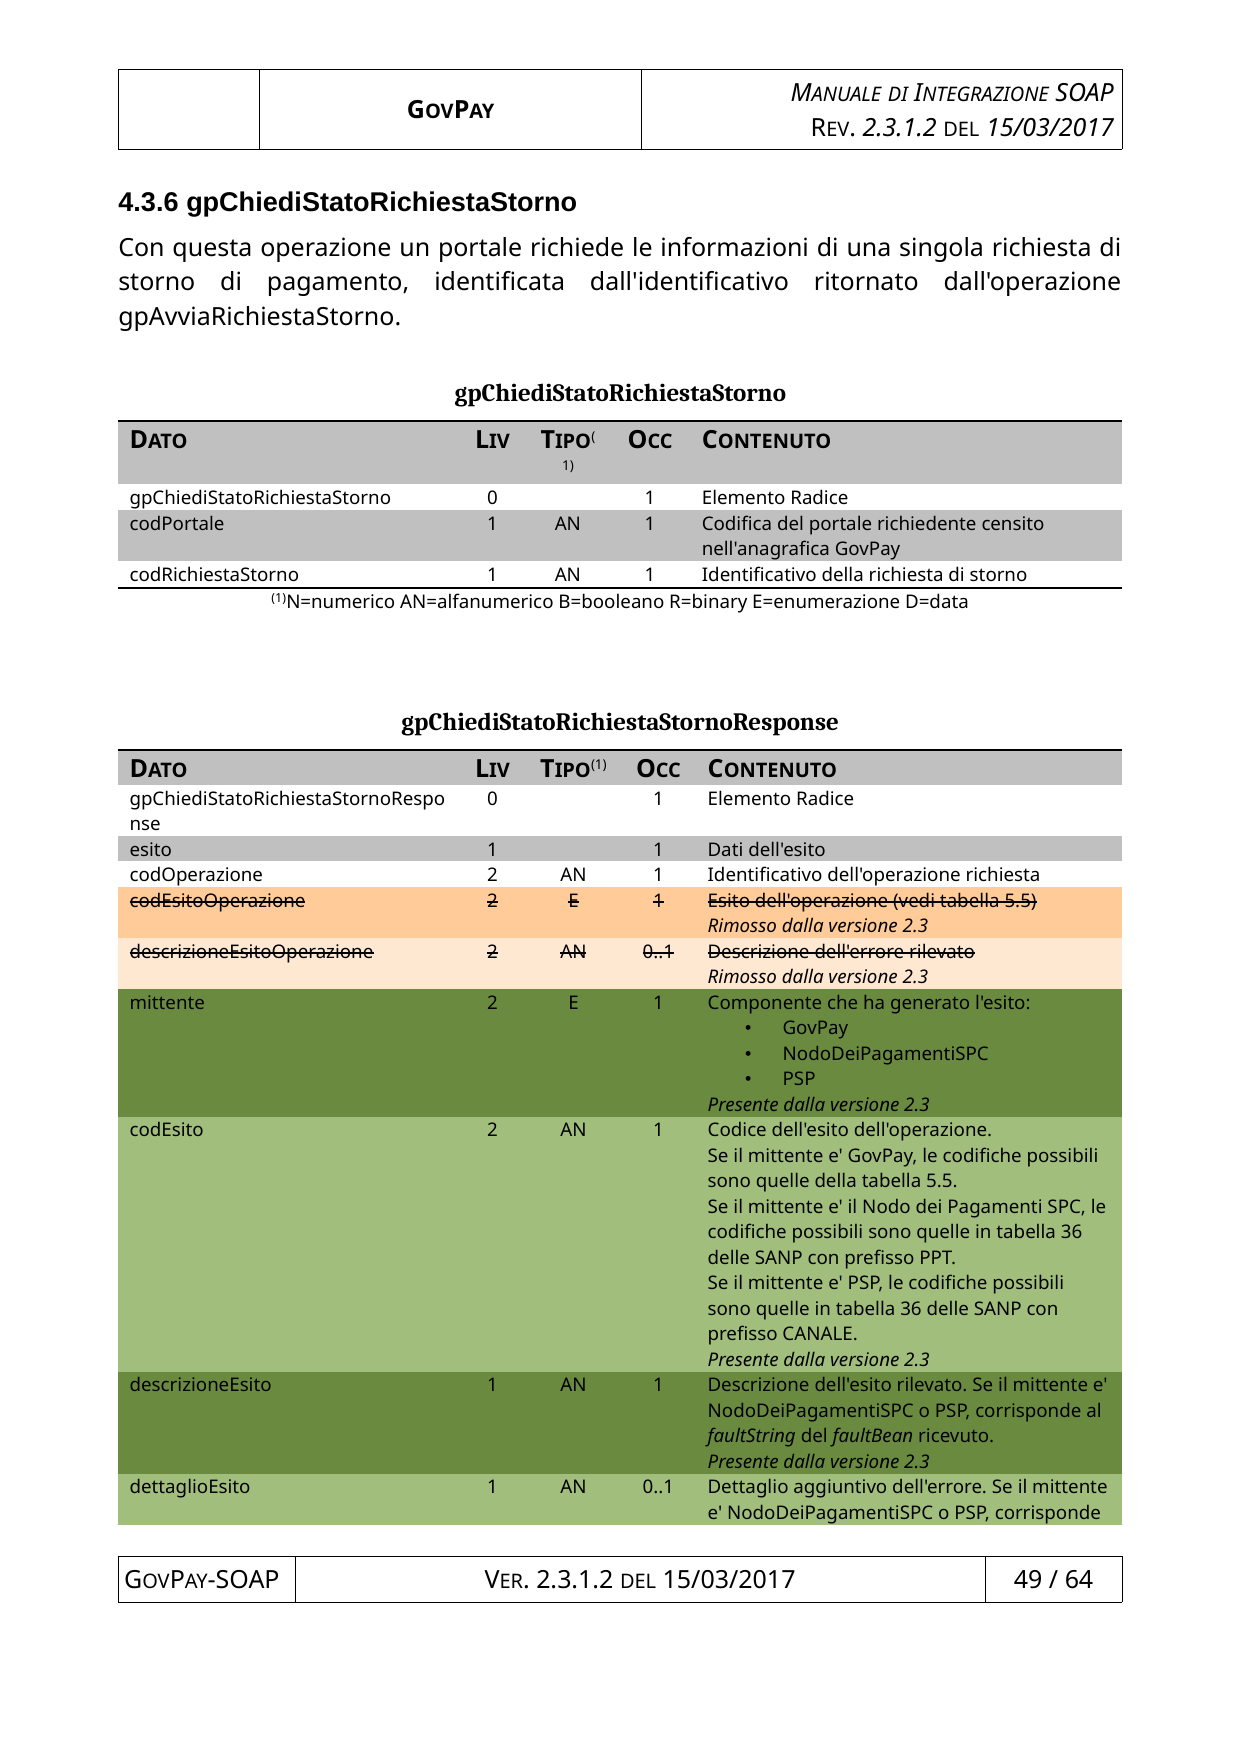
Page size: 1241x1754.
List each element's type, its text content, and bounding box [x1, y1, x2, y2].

table_cell Componente che ha generato l'esito: GovPay NodoDeiPagamentiSPC PSP Presente dalla versione 2.3 [696, 989, 1122, 1117]
table_cell Descrizione dell'esito rilevato. Se il mittente e' NodoDeiPagamentiSPC o PSP, corrisponde al faultString del faultBean ricevuto. Presente dalla versione 2.3 [696, 1372, 1122, 1474]
table_cell 1 [620, 785, 696, 836]
table_cell 2 [458, 989, 526, 1117]
table_cell 1 [458, 1474, 526, 1525]
table_cell 0 [458, 785, 526, 836]
table_cell 1 [458, 1372, 526, 1474]
table_cell AN [526, 1117, 620, 1372]
table_cell 2 [458, 1117, 526, 1372]
table_cell Dato [118, 751, 458, 785]
table_cell [526, 485, 609, 510]
table_cell AN [526, 510, 609, 561]
table_cell Codifica del portale richiedente censito nell'anagrafica GovPay [690, 510, 1122, 561]
table_cell 0..1 [620, 938, 696, 989]
table_cell 1 [620, 861, 696, 887]
table_cell Tipo(1) [526, 422, 609, 484]
table_cell E [526, 989, 620, 1117]
table_cell AN [526, 1474, 620, 1525]
table_cell Occ [609, 422, 690, 484]
table_cell Dettaglio aggiuntivo dell'errore. Se il mittente e' NodoDeiPagamentiSPC o PSP, corrisponde [696, 1474, 1122, 1525]
table_cell 2 [458, 887, 526, 938]
table_cell gpChiediStatoRichiestaStorno [118, 485, 458, 510]
table_cell mittente [118, 989, 458, 1117]
table_cell [526, 785, 620, 836]
table_cell 1 [609, 561, 690, 587]
table_cell 2 [458, 861, 526, 887]
table_cell 0 [458, 485, 526, 510]
table_cell AN [526, 938, 620, 989]
table_cell 1 [458, 836, 526, 861]
table_cell AN [526, 861, 620, 887]
table_cell codPortale [118, 510, 458, 561]
table_cell codEsitoOperazione [118, 887, 458, 938]
table_cell Identificativo dell'operazione richiesta [696, 861, 1122, 887]
table_cell 0..1 [620, 1474, 696, 1525]
table_cell Elemento Radice [690, 485, 1122, 510]
table_cell Dati dell'esito [696, 836, 1122, 861]
table_cell Liv [458, 751, 526, 785]
table_cell Liv [458, 422, 526, 484]
table_cell Tipo(1) [526, 751, 620, 785]
table_cell 1 [458, 561, 526, 587]
table_cell codRichiestaStorno [118, 561, 458, 587]
table_cell gpChiediStatoRichiestaStornoResponse [118, 785, 458, 836]
table_cell dettaglioEsito [118, 1474, 458, 1525]
table_cell 1 [609, 485, 690, 510]
table_cell AN [526, 561, 609, 587]
text Con questa operazione un portale richiede le informazioni di una singola richiesta di storno di pagamento, identificata dall'identificativo ritornato dall'operazione gpAvviaRichiestaStorno. [118, 230, 1122, 332]
table_cell descrizioneEsitoOperazione [118, 938, 458, 989]
text (1)N=numerico AN=alfanumerico B=booleano R=binary E=enumerazione D=data [118, 589, 1122, 614]
table_cell esito [118, 836, 458, 861]
table_cell Elemento Radice [696, 785, 1122, 836]
table_cell descrizioneEsito [118, 1372, 458, 1474]
table_cell 1 [620, 887, 696, 938]
table_cell 1 [620, 1372, 696, 1474]
table_cell Descrizione dell'errore rilevato Rimosso dalla versione 2.3 [696, 938, 1122, 989]
table_cell 1 [620, 836, 696, 861]
table_cell codOperazione [118, 861, 458, 887]
table_cell 2 [458, 938, 526, 989]
table_cell [526, 836, 620, 861]
subtitle gpChiediStatoRichiestaStorno [118, 186, 1122, 217]
table_cell Contenuto [690, 422, 1122, 484]
table_cell Esito dell'operazione (vedi tabella 5.5) Rimosso dalla versione 2.3 [696, 887, 1122, 938]
table_cell 1 [620, 1117, 696, 1372]
table_cell AN [526, 1372, 620, 1474]
table_header gpChiediStatoRichiestaStorno [118, 379, 1122, 420]
table_cell 1 [620, 989, 696, 1117]
table_cell E [526, 887, 620, 938]
table_cell 1 [609, 510, 690, 561]
table_cell Occ [620, 751, 696, 785]
table_header gpChiediStatoRichiestaStornoResponse [118, 708, 1122, 749]
table_cell Codice dell'esito dell'operazione. Se il mittente e' GovPay, le codifiche possibili sono quelle della tabella 5.5. Se il mittente e' il Nodo dei Pagamenti SPC, le codifiche possibili sono quelle in tabella 36 delle SANP con prefisso PPT. Se il mittente e' PSP, le codifiche possibili sono quelle in tabella 36 delle SANP con prefisso CANALE. Presente dalla versione 2.3 [696, 1117, 1122, 1372]
table_cell Dato [118, 422, 458, 484]
table_cell Identificativo della richiesta di storno [690, 561, 1122, 587]
table_cell codEsito [118, 1117, 458, 1372]
table_cell 1 [458, 510, 526, 561]
table_cell Contenuto [696, 751, 1122, 785]
